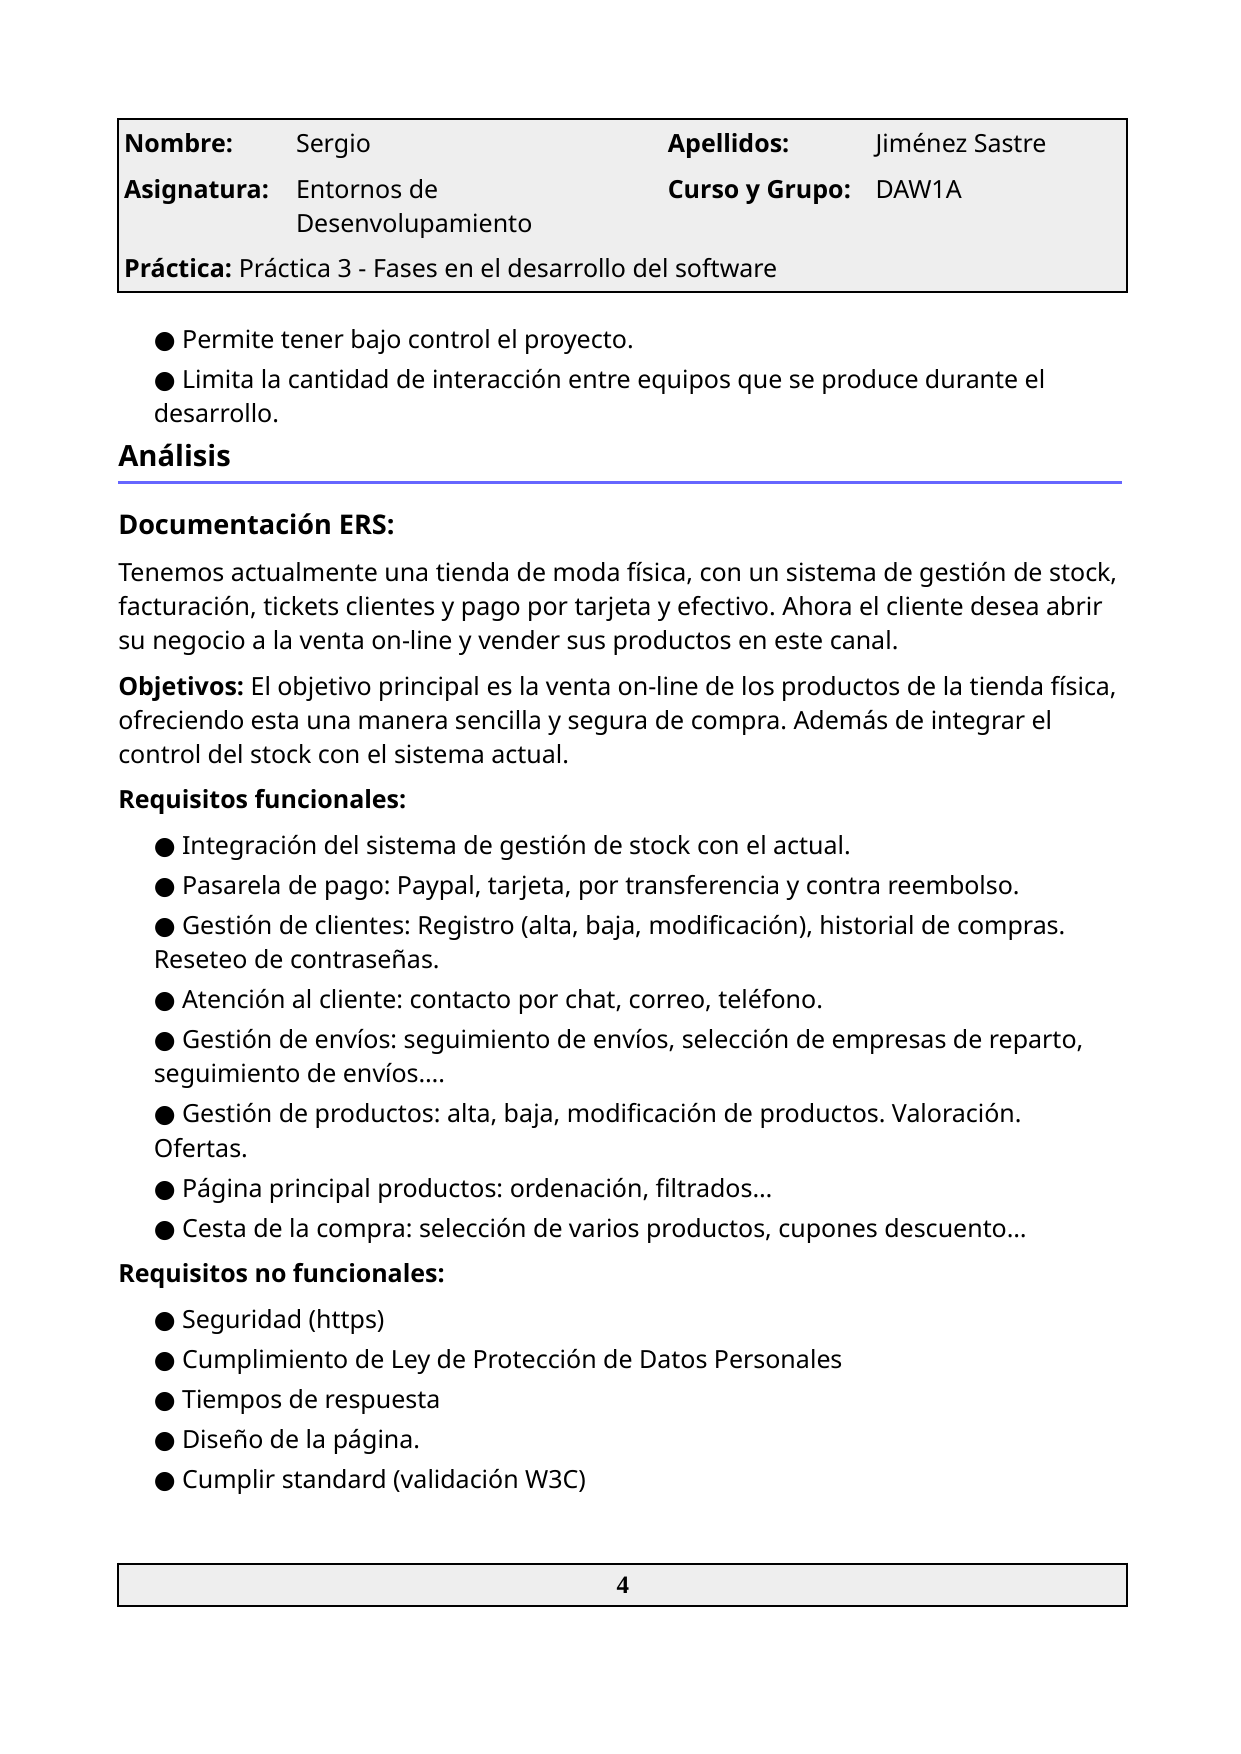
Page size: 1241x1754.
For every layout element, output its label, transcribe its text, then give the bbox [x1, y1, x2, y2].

text ● Página principal productos: ordenación, filtrados… [153, 1170, 1122, 1204]
text Análisis [118, 436, 1122, 475]
text ● Permite tener bajo control el proyecto. [153, 322, 1122, 356]
text ● Cumplir standard (validación W3C) [153, 1462, 1122, 1496]
text ● Gestión de productos: alta, baja, modificación de productos. Valoración. Ofertas. [153, 1096, 1122, 1164]
text ● Limita la cantidad de interacción entre equipos que se produce durante el desarrollo. [153, 362, 1122, 430]
text ● Pasarela de pago: Paypal, tarjeta, por transferencia y contra reembolso. [153, 868, 1122, 902]
text Tenemos actualmente una tienda de moda física, con un sistema de gestión de stock, facturación, tickets clientes y pago por tarjeta y efectivo. Ahora el cliente desea abrir su negocio a la venta on-line y vender sus productos en este canal. [118, 554, 1122, 656]
text ● Integración del sistema de gestión de stock con el actual. [153, 828, 1122, 862]
text ● Gestión de envíos: seguimiento de envíos, selección de empresas de reparto, seguimiento de envíos…. [153, 1022, 1122, 1090]
text Requisitos funcionales: [118, 782, 1122, 816]
text ● Atención al cliente: contacto por chat, correo, teléfono. [153, 982, 1122, 1016]
text ● Seguridad (https) [153, 1302, 1122, 1336]
text Objetivos: El objetivo principal es la venta on-line de los productos de la tienda física, ofreciendo esta una manera sencilla y segura de compra. Además de integrar el control del stock con el sistema actual. [118, 668, 1122, 770]
text ● Gestión de clientes: Registro (alta, baja, modificación), historial de compras. Reseteo de contraseñas. [153, 908, 1122, 976]
text ● Diseño de la página. [153, 1422, 1122, 1456]
text Documentación ERS: [118, 506, 1122, 542]
text ● Tiempos de respuesta [153, 1382, 1122, 1416]
text ● Cesta de la compra: selección de varios productos, cupones descuento… [153, 1210, 1122, 1244]
table_header [118, 484, 1122, 506]
text Requisitos no funcionales: [118, 1256, 1122, 1290]
text ● Cumplimiento de Ley de Protección de Datos Personales [153, 1342, 1122, 1376]
